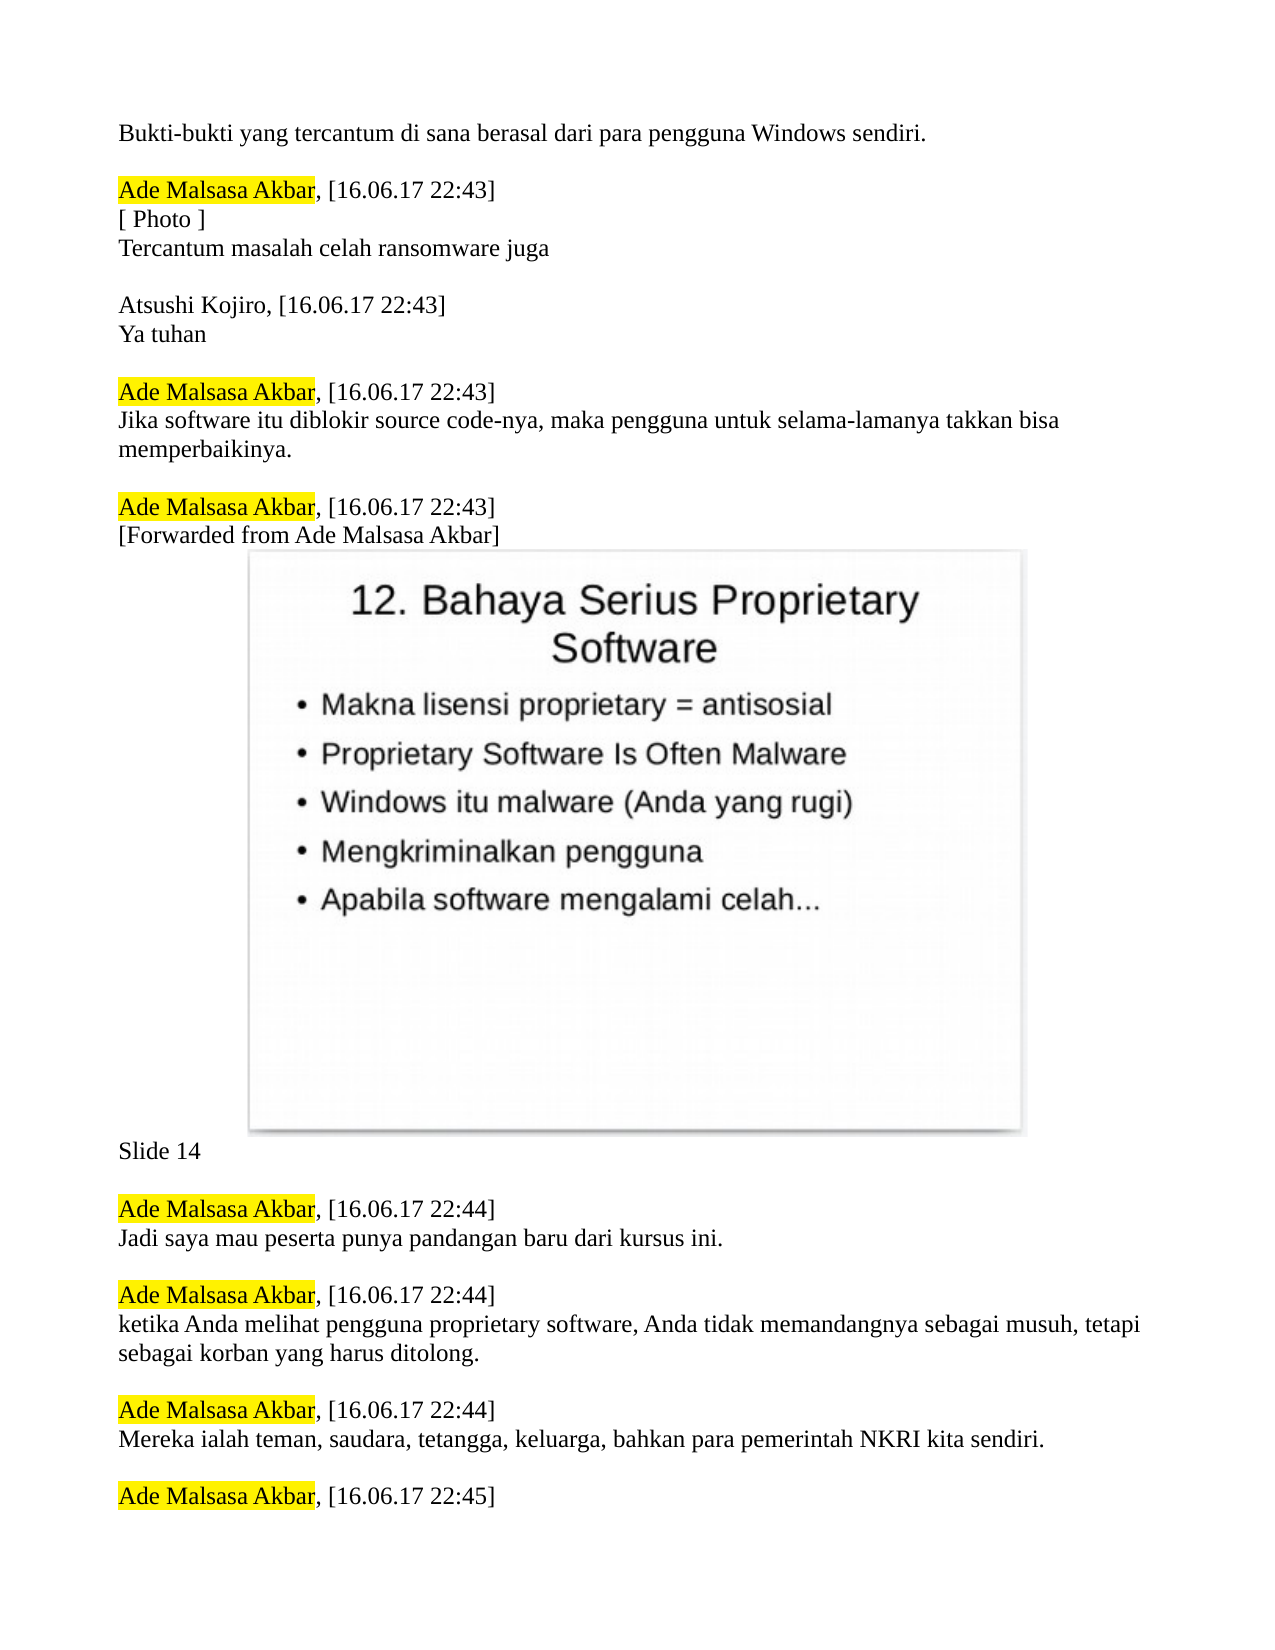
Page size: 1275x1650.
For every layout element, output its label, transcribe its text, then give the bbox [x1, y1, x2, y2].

text Jika software itu diblokir source code-nya, maka pengguna untuk selama-lamanya takkan bisa memperbaikinya. [118, 406, 1157, 463]
picture [247, 549, 1028, 1137]
text Slide 14 [118, 1137, 1157, 1165]
text Mereka ialah teman, saudara, tetangga, keluarga, bahkan para pemerintah NKRI kita sendiri. [118, 1424, 1157, 1453]
text [ Photo ] [118, 204, 1157, 233]
text Ade Malsasa Akbar, [16.06.17 22:45] [118, 1481, 1157, 1510]
text [Forwarded from Ade Malsasa Akbar] [118, 521, 1157, 549]
text Ade Malsasa Akbar, [16.06.17 22:44] [118, 1395, 1157, 1424]
text Tercantum masalah celah ransomware juga [118, 233, 1157, 262]
text Ade Malsasa Akbar, [16.06.17 22:44] [118, 1280, 1157, 1309]
text Atsushi Kojiro, [16.06.17 22:43] [118, 291, 1157, 319]
text Ade Malsasa Akbar, [16.06.17 22:43] [118, 377, 1157, 406]
text Ade Malsasa Akbar, [16.06.17 22:43] [118, 492, 1157, 521]
text Ade Malsasa Akbar, [16.06.17 22:43] [118, 176, 1157, 204]
text Ya tuhan [118, 319, 1157, 348]
text Ade Malsasa Akbar, [16.06.17 22:44] [118, 1194, 1157, 1223]
text Bukti-bukti yang tercantum di sana berasal dari para pengguna Windows sendiri. [118, 118, 1157, 147]
text Jadi saya mau peserta punya pandangan baru dari kursus ini. [118, 1223, 1157, 1251]
text ketika Anda melihat pengguna proprietary software, Anda tidak memandangnya sebagai musuh, tetapi sebagai korban yang harus ditolong. [118, 1309, 1157, 1366]
